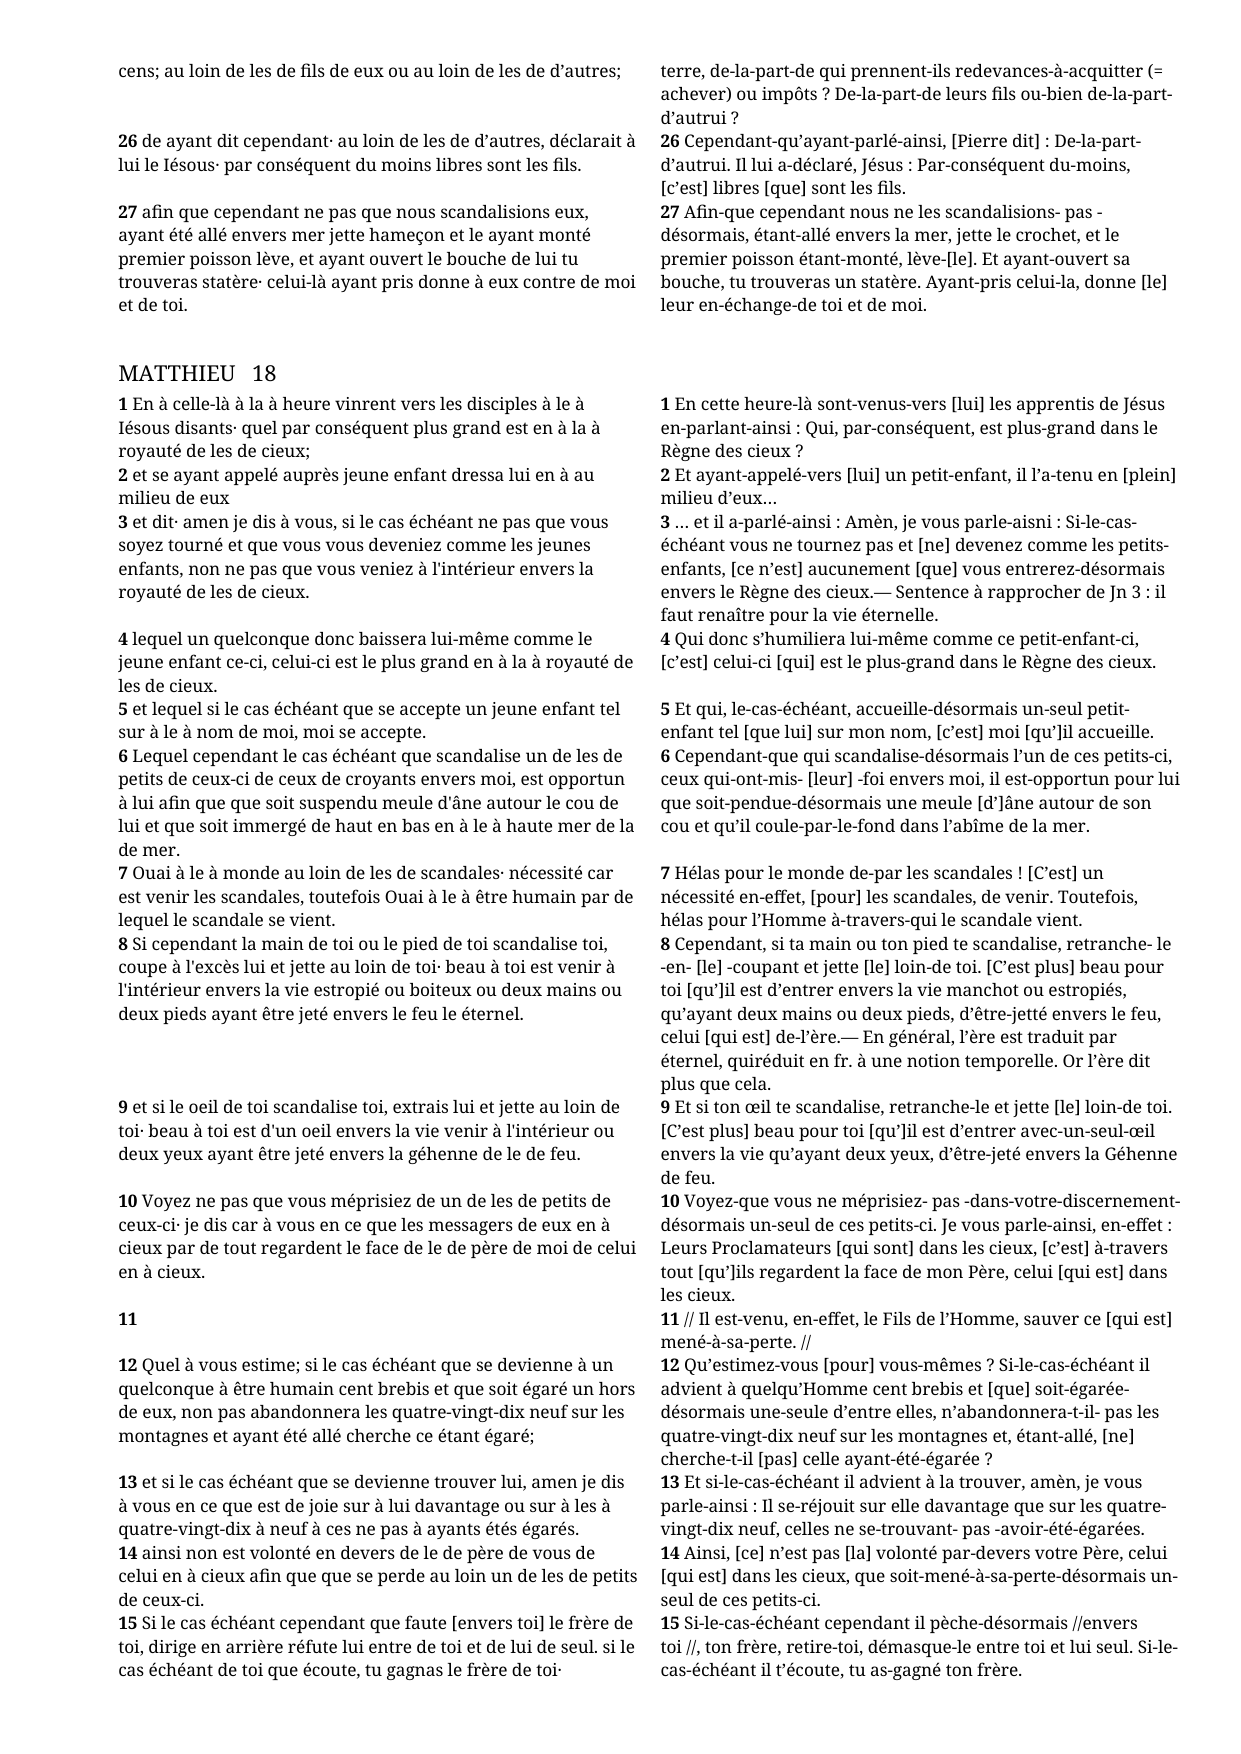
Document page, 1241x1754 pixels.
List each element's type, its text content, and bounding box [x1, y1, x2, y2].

table_cell [639, 1096, 660, 1189]
table_cell [639, 59, 660, 129]
table_cell 26 de ayant dit cependant· au loin de les de d’autres, déclarait à lui le Iésous· par conséquent du moins libres sont les fils. [118, 129, 639, 200]
table_cell [639, 1189, 660, 1307]
table_cell [639, 1307, 660, 1353]
table_cell 13 et si le cas échéant que se devienne trouver lui, amen je dis à vous en ce que est de joie sur à lui davantage ou sur à les à quatre-vingt-dix à neuf à ces ne pas à ayants étés égarés. [118, 1471, 639, 1541]
table_cell 6 Lequel cependant le cas échéant que scandalise un de les de petits de ceux-ci de ceux de croyants envers moi, est opportun à lui afin que que soit suspendu meule d'âne autour le cou de lui et que soit immergé de haut en bas en à le à haute mer de la de mer. [118, 744, 639, 861]
table_cell [639, 697, 660, 744]
table_cell [639, 1541, 660, 1611]
table_cell 4 lequel un quelconque donc baissera lui-même comme le jeune enfant ce-ci, celui-ci est le plus grand en à la à royauté de les de cieux. [118, 627, 639, 697]
table_cell [639, 1354, 660, 1471]
table_cell [639, 463, 660, 510]
table_cell [639, 627, 660, 697]
table_cell [639, 932, 660, 1096]
table_cell 8 Cependant, si ta main ou ton pied te scandalise, retranche- le -en- [le] -coupant et jette [le] loin-de toi. [C’est plus] beau pour toi [qu’]il est d’entrer envers la vie manchot ou estropiés, qu’ayant deux mains ou deux pieds, d’être-jetté envers le feu, celui [qui est] de-l’ère.— En général, l’ère est traduit par éternel, quiréduit en fr. à une notion temporelle. Or l’ère dit plus que cela. [660, 932, 1181, 1096]
table_cell 6 Cependant-que qui scandalise-désormais l’un de ces petits-ci, ceux qui-ont-mis- [leur] -foi envers moi, il est-opportun pour lui que soit-pendue-désormais une meule [d’]âne autour de son cou et qu’il coule-par-le-fond dans l’abîme de la mer. [660, 744, 1181, 861]
table_cell 3 … et il a-parlé-ainsi : Amèn, je vous parle-aisni : Si-le-cas-échéant vous ne tournez pas et [ne] devenez comme les petits-enfants, [ce n’est] aucunement [que] vous entrerez-désormais envers le Règne des cieux.— Sentence à rapprocher de Jn 3 : il faut renaître pour la vie éternelle. [660, 510, 1181, 627]
table_cell 25 dit· oui. et ayant venu envers la maison d'habitation devança avant lui le Iésous disant· quel à toi estime, Simon; les rois de la de terre au loin de quels prennent achèvements ou cens; au loin de les de fils de eux ou au loin de les de d’autres; [118, 59, 639, 129]
table_cell [639, 510, 660, 627]
table_cell 5 et lequel si le cas échéant que se accepte un jeune enfant tel sur à le à nom de moi, moi se accepte. [118, 697, 639, 744]
table_cell [639, 200, 660, 317]
table_cell 15 Si-le-cas-échéant cependant il pèche-désormais //envers toi //, ton frère, retire-toi, démasque-le entre toi et lui seul. Si-le-cas-échéant il t’écoute, tu as-gagné ton frère. [660, 1611, 1181, 1682]
table_cell 12 Quel à vous estime; si le cas échéant que se devienne à un quelconque à être humain cent brebis et que soit égaré un hors de eux, non pas abandonnera les quatre-vingt-dix neuf sur les montagnes et ayant été allé cherche ce étant égaré; [118, 1354, 639, 1471]
table_cell 12 Qu’estimez-vous [pour] vous-mêmes ? Si-le-cas-échéant il advient à quelqu’Homme cent brebis et [que] soit-égarée-désormais une-seule d’entre elles, n’abandonnera-t-il- pas les quatre-vingt-dix neuf sur les montagnes et, étant-allé, [ne] cherche-t-il [pas] celle ayant-été-égarée ? [660, 1354, 1181, 1471]
table_cell 2 Et ayant-appelé-vers [lui] un petit-enfant, il l’a-tenu en [plein] milieu d’eux… [660, 463, 1181, 510]
table_cell 14 ainsi non est volonté en devers de le de père de vous de celui en à cieux afin que que se perde au loin un de les de petits de ceux-ci. [118, 1541, 639, 1611]
table_cell 25 Il a-parlé-ainsi : Oui ! Et étant-allé envers la maison-d’habitation, il [l’]a-devancé-par-avance, Jésus, en-parlant-ainsi : Qu’estimes-tu pour toi-même, Simon ? Les rois de la terre, de-la-part-de qui prennent-ils redevances-à-acquitter (= achever) ou impôts ? De-la-part-de leurs fils ou-bien de-la-part-d’autrui ? [660, 59, 1181, 129]
table_cell 7 Hélas pour le monde de-par les scandales ! [C’est] un nécessité en-effet, [pour] les scandales, de venir. Toutefois, hélas pour l’Homme à-travers-qui le scandale vient. [660, 861, 1181, 932]
table_cell [639, 1611, 660, 1682]
table_cell 5 Et qui, le-cas-échéant, accueille-désormais un-seul petit-enfant tel [que lui] sur mon nom, [c’est] moi [qu’]il accueille. [660, 697, 1181, 744]
table_cell 3 et dit· amen je dis à vous, si le cas échéant ne pas que vous soyez tourné et que vous vous deveniez comme les jeunes enfants, non ne pas que vous veniez à l'intérieur envers la royauté de les de cieux. [118, 510, 639, 627]
table_cell 27 afin que cependant ne pas que nous scandalisions eux, ayant été allé envers mer jette hameçon et le ayant monté premier poisson lève, et ayant ouvert le bouche de lui tu trouveras statère· celui-là ayant pris donne à eux contre de moi et de toi. [118, 200, 639, 317]
table_cell [639, 744, 660, 861]
table_cell 9 Et si ton œil te scandalise, retranche-le et jette [le] loin-de toi. [C’est plus] beau pour toi [qu’]il est d’entrer avec-un-seul-œil envers la vie qu’ayant deux yeux, d’être-jeté envers la Géhenne de feu. [660, 1096, 1181, 1189]
table_cell [639, 129, 660, 200]
table_cell 26 Cependant-qu’ayant-parlé-ainsi, [Pierre dit] : De-la-part-d’autrui. Il lui a-déclaré, Jésus : Par-conséquent du-moins, [c’est] libres [que] sont les fils. [660, 129, 1181, 200]
table_cell [639, 1471, 660, 1541]
text MATTHIEU 18 [118, 358, 1181, 388]
table_cell 4 Qui donc s’humiliera lui-même comme ce petit-enfant-ci, [c’est] celui-ci [qui] est le plus-grand dans le Règne des cieux. [660, 627, 1181, 697]
table_cell 9 et si le oeil de toi scandalise toi, extrais lui et jette au loin de toi· beau à toi est d'un oeil envers la vie venir à l'intérieur ou deux yeux ayant être jeté envers la géhenne de le de feu. [118, 1096, 639, 1189]
table_cell 15 Si le cas échéant cependant que faute [envers toi] le frère de toi, dirige en arrière réfute lui entre de toi et de lui de seul. si le cas échéant de toi que écoute, tu gagnas le frère de toi· [118, 1611, 639, 1682]
table_cell 11 // Il est-venu, en-effet, le Fils de l’Homme, sauver ce [qui est] mené-à-sa-perte. // [660, 1307, 1181, 1353]
table_cell [639, 861, 660, 932]
table_cell 10 Voyez-que vous ne méprisiez- pas -dans-votre-discernement-désormais un-seul de ces petits-ci. Je vous parle-ainsi, en-effet : Leurs Proclamateurs [qui sont] dans les cieux, [c’est] à-travers tout [qu’]ils regardent la face de mon Père, celui [qui est] dans les cieux. [660, 1189, 1181, 1307]
table_cell 27 Afin-que cependant nous ne les scandalisions- pas -désormais, étant-allé envers la mer, jette le crochet, et le premier poisson étant-monté, lève-[le]. Et ayant-ouvert sa bouche, tu trouveras un statère. Ayant-pris celui-la, donne [le] leur en-échange-de toi et de moi. [660, 200, 1181, 317]
table_cell 8 Si cependant la main de toi ou le pied de toi scandalise toi, coupe à l'excès lui et jette au loin de toi· beau à toi est venir à l'intérieur envers la vie estropié ou boiteux ou deux mains ou deux pieds ayant être jeté envers le feu le éternel. [118, 932, 639, 1096]
table_cell 14 Ainsi, [ce] n’est pas [la] volonté par-devers votre Père, celui [qui est] dans les cieux, que soit-mené-à-sa-perte-désormais un-seul de ces petits-ci. [660, 1541, 1181, 1611]
table_header 1 En cette heure-là sont-venus-vers [lui] les apprentis de Jésus en-parlant-ainsi : Qui, par-conséquent, est plus-grand dans le Règne des cieux ? [660, 393, 1181, 463]
table_cell 11 [118, 1307, 639, 1353]
table_cell 13 Et si-le-cas-échéant il advient à la trouver, amèn, je vous parle-ainsi : Il se-réjouit sur elle davantage que sur les quatre-vingt-dix neuf, celles ne se-trouvant- pas -avoir-été-égarées. [660, 1471, 1181, 1541]
table_cell 2 et se ayant appelé auprès jeune enfant dressa lui en à au milieu de eux [118, 463, 639, 510]
table_header [639, 393, 660, 463]
table_header 1 En à celle-là à la à heure vinrent vers les disciples à le à Iésous disants· quel par conséquent plus grand est en à la à royauté de les de cieux; [118, 393, 639, 463]
table_cell 7 Ouai à le à monde au loin de les de scandales· nécessité car est venir les scandales, toutefois Ouai à le à être humain par de lequel le scandale se vient. [118, 861, 639, 932]
table_cell 10 Voyez ne pas que vous méprisiez de un de les de petits de ceux-ci· je dis car à vous en ce que les messagers de eux en à cieux par de tout regardent le face de le de père de moi de celui en à cieux. [118, 1189, 639, 1307]
